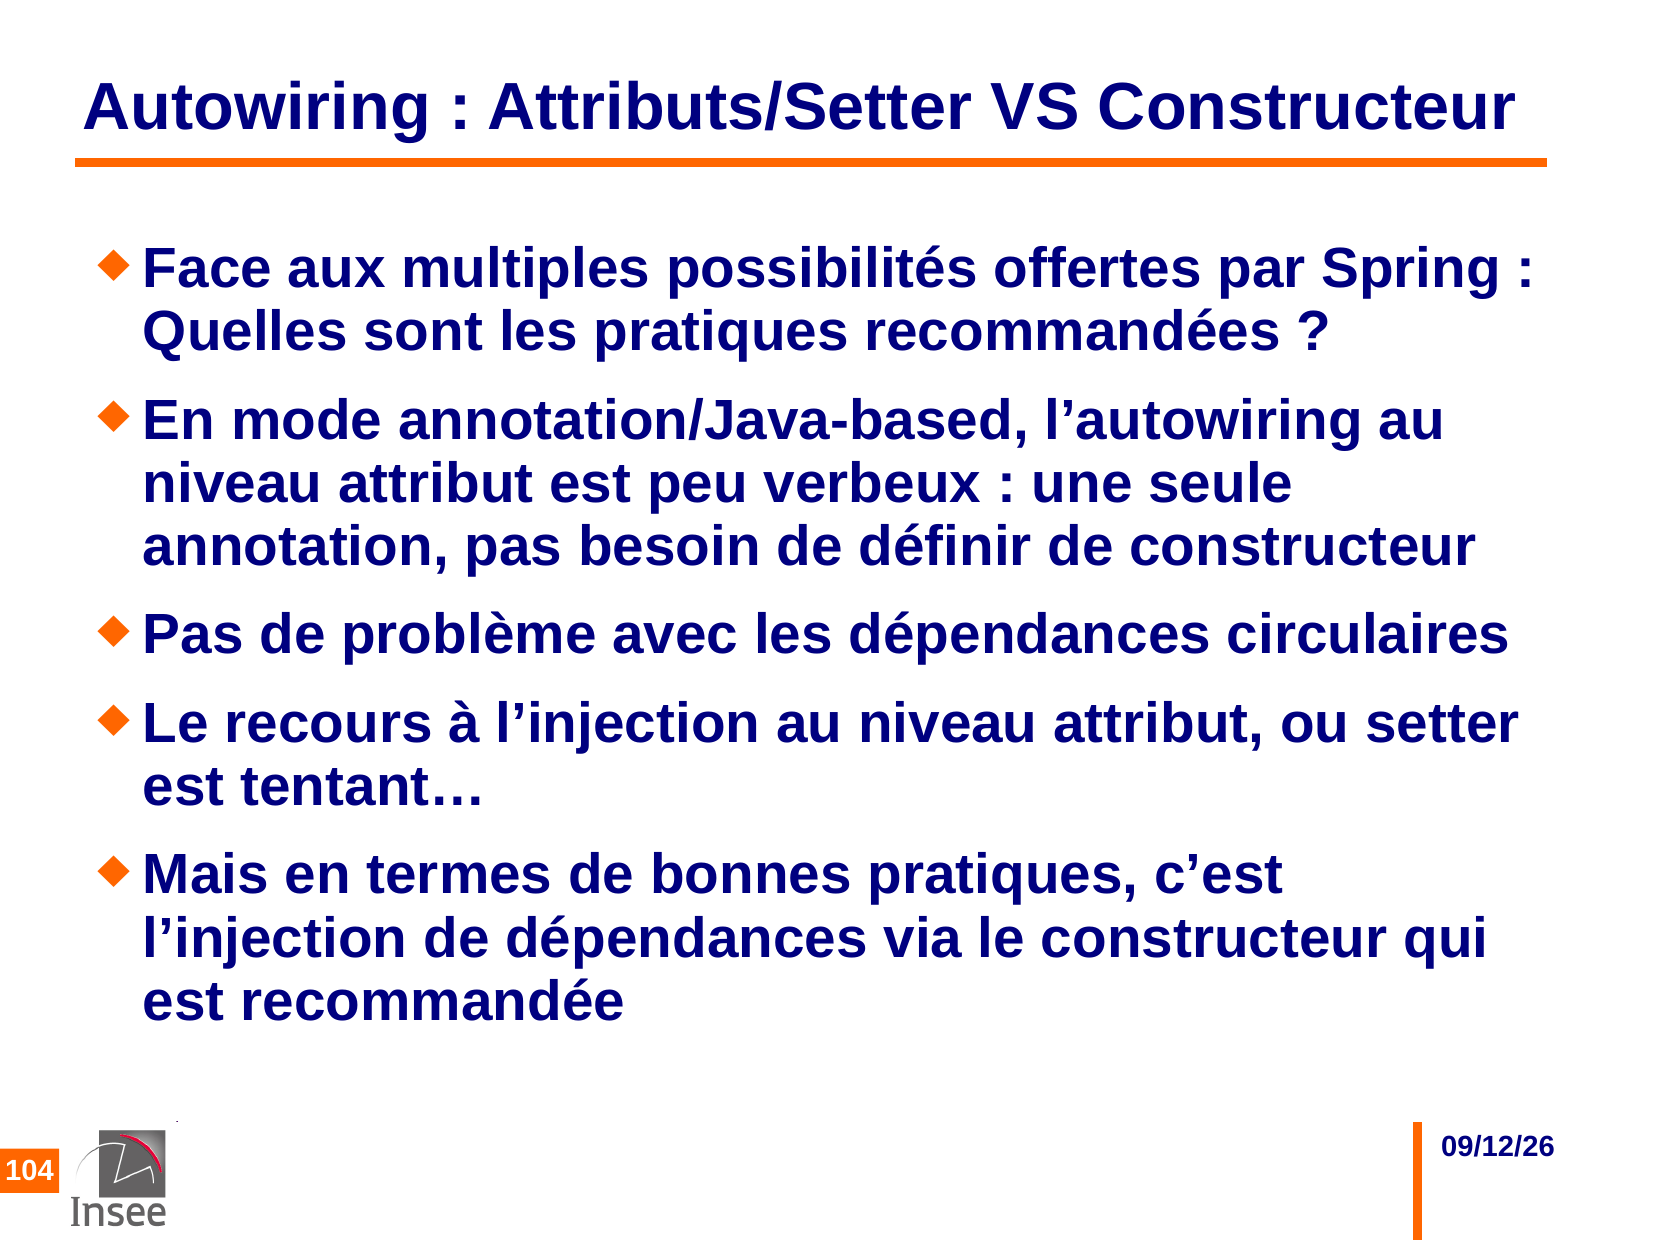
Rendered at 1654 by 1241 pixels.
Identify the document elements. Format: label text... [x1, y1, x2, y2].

picture [62, 1121, 178, 1241]
list Face aux multiples possibilités offertes par Spring : Quelles sont les pratiques recommandées ? En mode annotation/Java-based, l’autowiring au niveau attribut est peu verbeux : une seule annotation, pas besoin de définir de constructeur Pas de problème avec les dépendances circulaires Le recours à l’injection au niveau attribut, ou setter est tentant… Mais en termes de bonnes pratiques, c’est l’injection de dépendances via le constructeur qui est recommandée [82, 236, 1548, 1087]
title Autowiring : Attributs/Setter VS Constructeur [82, 49, 1619, 163]
